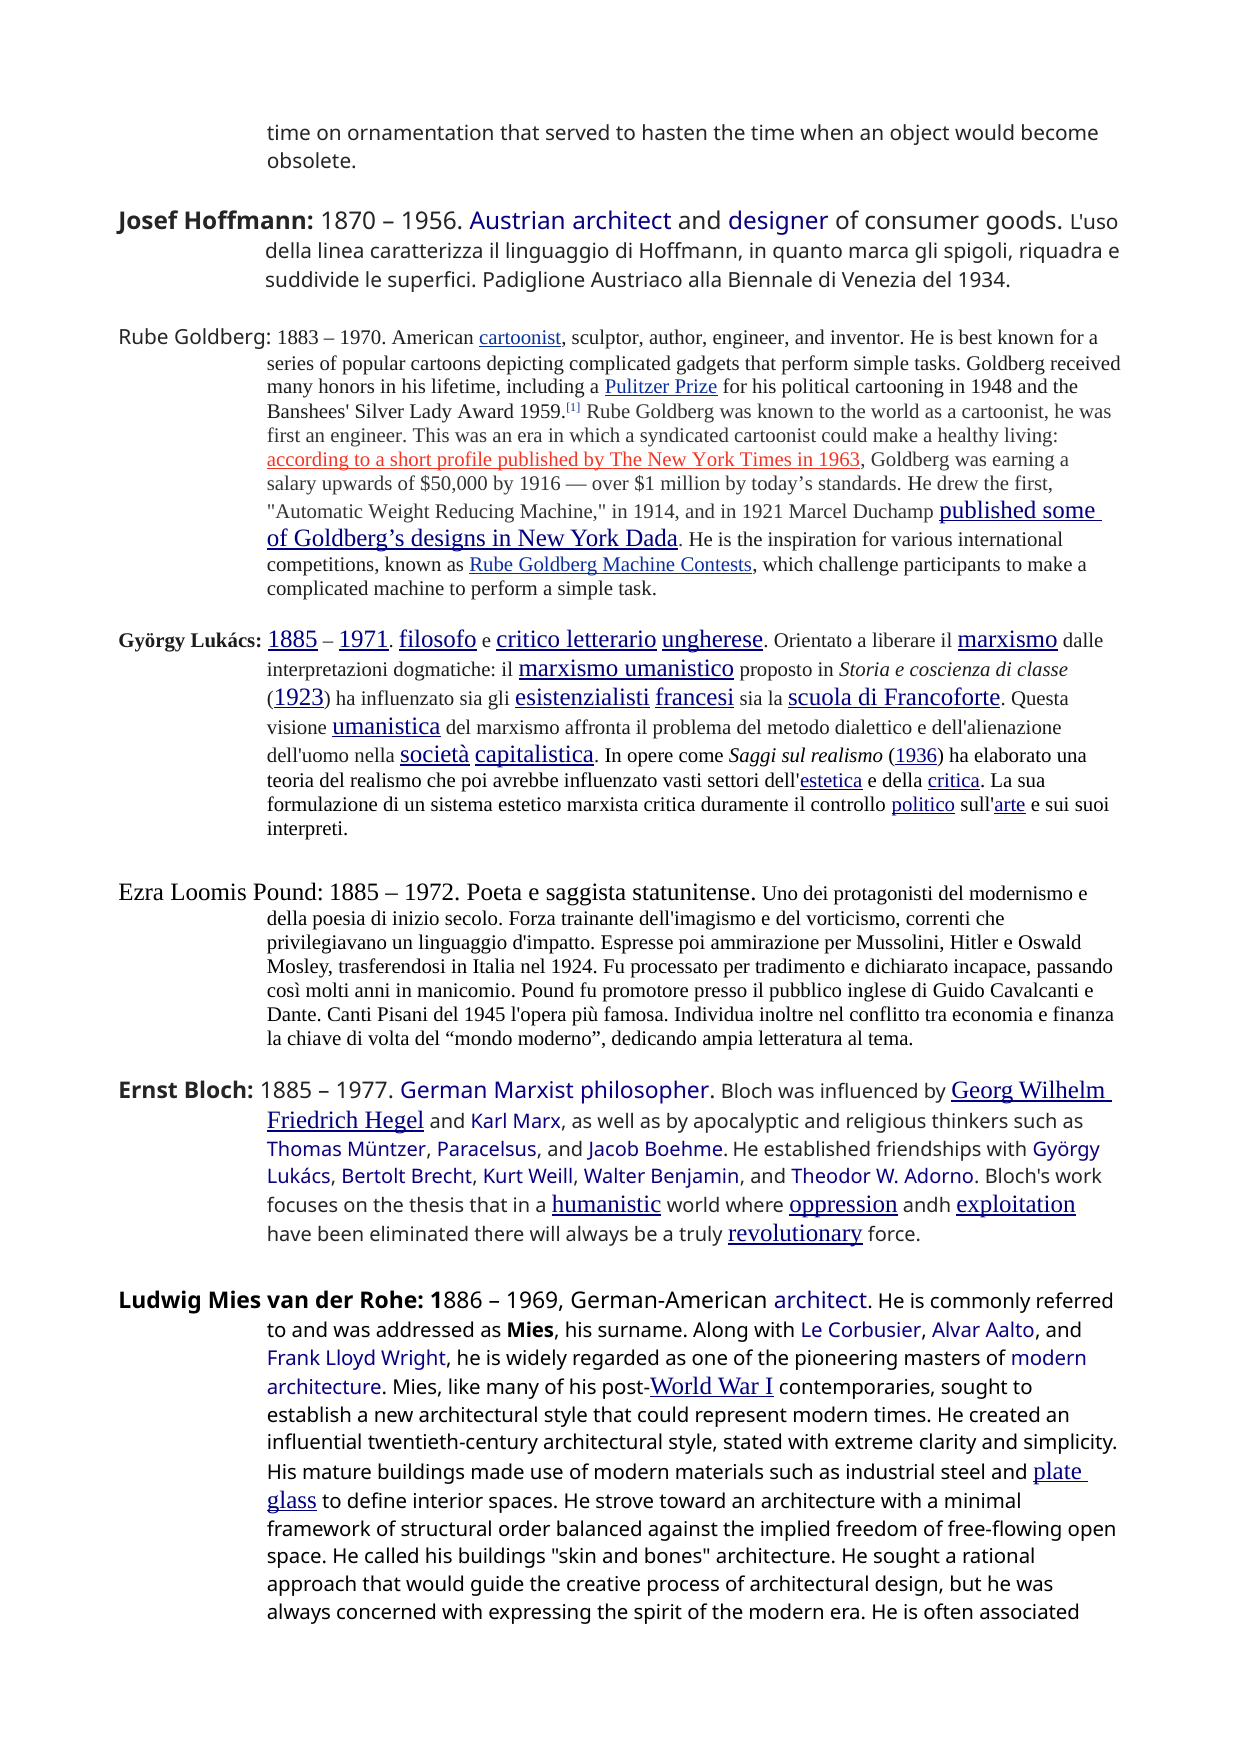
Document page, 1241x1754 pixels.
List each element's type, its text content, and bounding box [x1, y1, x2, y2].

text Josef Hoffmann: 1870 – 1956. Austrian architect and designer of consumer goods. L'uso della linea caratterizza il linguaggio di Hoffmann, in quanto marca gli spigoli, riquadra e suddivide le superfici. Padiglione Austriaco alla Biennale di Venezia del 1934. [118, 203, 1122, 293]
text time on ornamentation that served to hasten the time when an object would become obsolete. [118, 118, 1122, 175]
text Ezra Loomis Pound: 1885 – 1972. Poeta e saggista statunitense. Uno dei protagonisti del modernismo e della poesia di inizio secolo. Forza trainante dell'imagismo e del vorticismo, correnti che privilegiavano un linguaggio d'impatto. Espresse poi ammirazione per Mussolini, Hitler e Oswald Mosley, trasferendosi in Italia nel 1924. Fu processato per tradimento e dichiarato incapace, passando così molti anni in manicomio. Pound fu promotore presso il pubblico inglese di Guido Cavalcanti e Dante. Canti Pisani del 1945 l'opera più famosa. Individua inoltre nel conflitto tra economia e finanza la chiave di volta del “mondo moderno”, dedicando ampia letteratura al tema. [118, 877, 1122, 1050]
text Ludwig Mies van der Rohe: 1886 – 1969, German-American architect. He is commonly referred to and was addressed as Mies, his surname. Along with Le Corbusier, Alvar Aalto, and Frank Lloyd Wright, he is widely regarded as one of the pioneering masters of modern architecture. Mies, like many of his post-World War I contemporaries, sought to establish a new architectural style that could represent modern times. He created an influential twentieth-century architectural style, stated with extreme clarity and simplicity. His mature buildings made use of modern materials such as industrial steel and plate glass to define interior spaces. He strove toward an architecture with a minimal framework of structural order balanced against the implied freedom of free-flowing open space. He called his buildings "skin and bones" architecture. He sought a rational approach that would guide the creative process of architectural design, but he was always concerned with expressing the spirit of the modern era. He is often associated [118, 1284, 1122, 1625]
text Ernst Bloch: 1885 – 1977. German Marxist philosopher. Bloch was influenced by Georg Wilhelm Friedrich Hegel and Karl Marx, as well as by apocalyptic and religious thinkers such as Thomas Müntzer, Paracelsus, and Jacob Boehme. He established friendships with György Lukács, Bertolt Brecht, Kurt Weill, Walter Benjamin, and Theodor W. Adorno. Bloch's work focuses on the thesis that in a humanistic world where oppression andh exploitation have been eliminated there will always be a truly revolutionary force. [118, 1074, 1122, 1248]
text Rube Goldberg: 1883 – 1970. American cartoonist, sculptor, author, engineer, and inventor. He is best known for a series of popular cartoons depicting complicated gadgets that perform simple tasks. Goldberg received many honors in his lifetime, including a Pulitzer Prize for his political cartooning in 1948 and the Banshees' Silver Lady Award 1959.[1] Rube Goldberg was known to the world as a cartoonist, he was first an engineer. This was an era in which a syndicated cartoonist could make a healthy living: according to a short profile published by The New York Times in 1963, Goldberg was earning a salary upwards of $50,000 by 1916 — over $1 million by today’s standards. He drew the first, "Automatic Weight Reducing Machine," in 1914, and in 1921 Marcel Duchamp published some of Goldberg’s designs in New York Dada. He is the inspiration for various international competitions, known as Rube Goldberg Machine Contests, which challenge participants to make a complicated machine to perform a simple task. [118, 322, 1122, 600]
text György Lukács: 1885 – 1971. filosofo e critico letterario ungherese. Orientato a liberare il marxismo dalle interpretazioni dogmatiche: il marxismo umanistico proposto in Storia e coscienza di classe (1923) ha influenzato sia gli esistenzialisti francesi sia la scuola di Francoforte. Questa visione umanistica del marxismo affronta il problema del metodo dialettico e dell'alienazione dell'uomo nella società capitalistica. In opere come Saggi sul realismo (1936) ha elaborato una teoria del realismo che poi avrebbe influenzato vasti settori dell'estetica e della critica. La sua formulazione di un sistema estetico marxista critica duramente il controllo politico sull'arte e sui suoi interpreti. [118, 624, 1122, 840]
